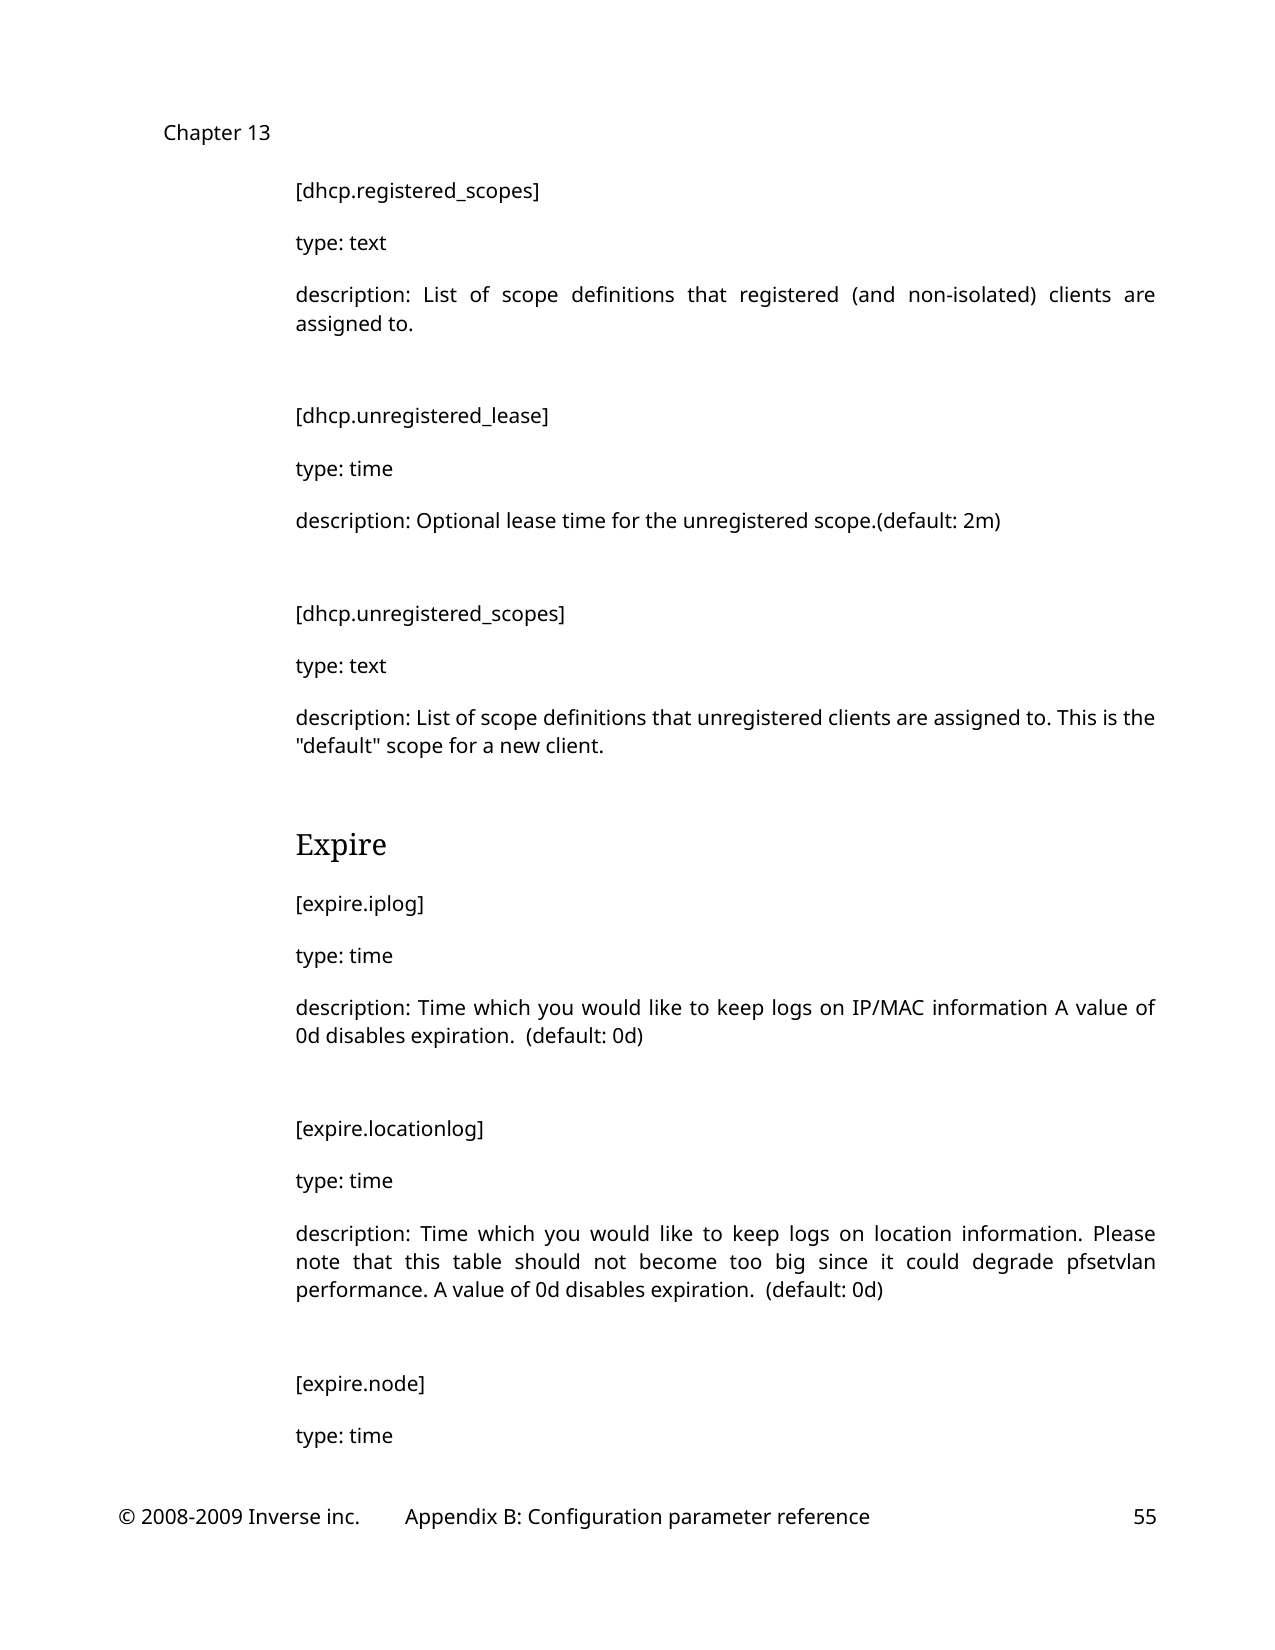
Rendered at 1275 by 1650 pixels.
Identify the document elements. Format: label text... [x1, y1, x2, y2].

text type: text [295, 228, 1157, 257]
text type: time [295, 1167, 1157, 1195]
text [dhcp.registered_scopes] [295, 176, 1157, 204]
subtitle Expire [295, 824, 1157, 864]
text description: Time which you would like to keep logs on IP/MAC information A value of 0d disables expiration. (default: 0d) [295, 993, 1157, 1050]
text type: time [295, 454, 1157, 482]
text [expire.locationlog] [295, 1114, 1157, 1143]
text description: Time which you would like to keep logs on location information. Please note that this table should not become too big since it could degrade pfsetvlan performance. A value of 0d disables expiration. (default: 0d) [295, 1219, 1157, 1304]
text type: time [295, 1421, 1157, 1449]
text [dhcp.unregistered_scopes] [295, 599, 1157, 627]
text description: List of scope definitions that unregistered clients are assigned to. This is the "default" scope for a new client. [295, 703, 1157, 760]
text [expire.node] [295, 1369, 1157, 1397]
text [expire.iplog] [295, 889, 1157, 917]
text type: text [295, 651, 1157, 679]
text [dhcp.unregistered_lease] [295, 402, 1157, 430]
text description: Optional lease time for the unregistered scope.(default: 2m) [295, 506, 1157, 534]
text description: List of scope definitions that registered (and non-isolated) clients are assigned to. [295, 280, 1157, 337]
text type: time [295, 941, 1157, 969]
